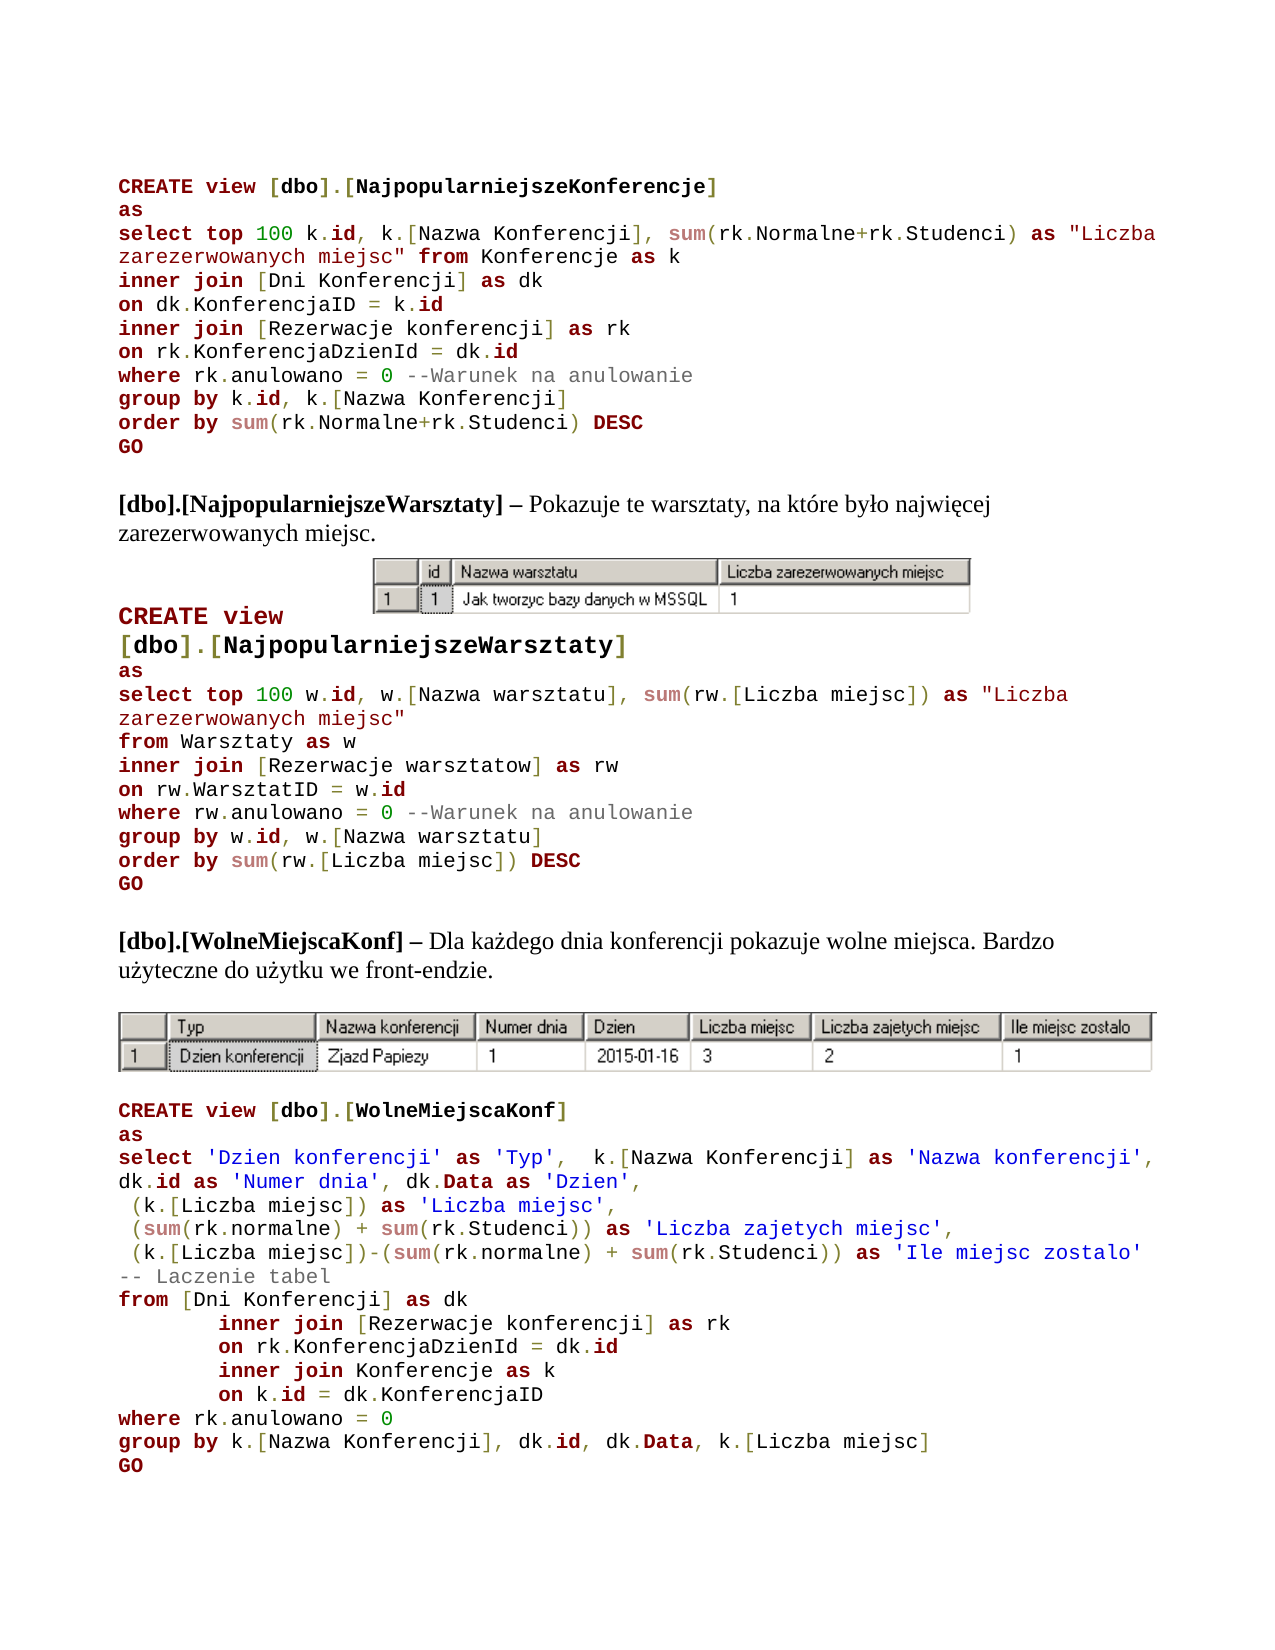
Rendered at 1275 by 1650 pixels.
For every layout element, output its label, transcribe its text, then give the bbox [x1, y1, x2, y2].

text select top 100 w.id, w.[Nazwa warsztatu], sum(rw.[Liczba miejsc]) as "Liczba zarezerwowanych miejsc" [118, 684, 1157, 731]
text CREATE view [dbo].[WolneMiejscaKonf] [118, 1100, 1157, 1124]
text [dbo].[WolneMiejscaKonf] – Dla każdego dnia konferencji pokazuje wolne miejsca. Bardzo użyteczne do użytku we front-endzie. [118, 926, 1157, 984]
text select 'Dzien konferencji' as 'Typ', k.[Nazwa Konferencji] as 'Nazwa konferencji', dk.id as 'Numer dnia', dk.Data as 'Dzien', [118, 1147, 1157, 1195]
text where rk.anulowano = 0 [118, 1407, 1157, 1431]
text (k.[Liczba miejsc]) as 'Liczba miejsc', [118, 1195, 1157, 1218]
text group by k.[Nazwa Konferencji], dk.id, dk.Data, k.[Liczba miejsc] [118, 1431, 1157, 1455]
text from Warsztaty as w [118, 731, 1157, 755]
text CREATE view [dbo].[NajpopularniejszeKonferencje] [118, 176, 1157, 199]
text inner join [Rezerwacje warsztatow] as rw [118, 755, 1157, 779]
text where rw.anulowano = 0 --Warunek na anulowanie [118, 802, 1157, 826]
text where rk.anulowano = 0 --Warunek na anulowanie [118, 365, 1157, 388]
text -- Laczenie tabel [118, 1266, 1157, 1289]
text from [Dni Konferencji] as dk [118, 1289, 1157, 1313]
text on k.id = dk.KonferencjaID [118, 1384, 1157, 1407]
text as [118, 661, 1157, 684]
text group by k.id, k.[Nazwa Konferencji] [118, 388, 1157, 412]
text on rw.WarsztatID = w.id [118, 779, 1157, 802]
text select top 100 k.id, k.[Nazwa Konferencji], sum(rk.Normalne+rk.Studenci) as "Liczba zarezerwowanych miejsc" from Konferencje as k [118, 223, 1157, 270]
text inner join [Rezerwacje konferencji] as rk [118, 317, 1157, 341]
picture [118, 1012, 1157, 1072]
text inner join [Dni Konferencji] as dk [118, 270, 1157, 294]
text [dbo].[NajpopularniejszeWarsztaty] – Pokazuje te warsztaty, na które było najwięcej zarezerwowanych miejsc. [118, 489, 1157, 546]
text inner join Konferencje as k [118, 1360, 1157, 1384]
text order by sum(rw.[Liczba miejsc]) DESC [118, 850, 1157, 873]
text on rk.KonferencjaDzienId = dk.id [118, 341, 1157, 365]
text GO [118, 1455, 1157, 1478]
text order by sum(rk.Normalne+rk.Studenci) DESC [118, 412, 1157, 436]
text GO [118, 436, 1157, 459]
text as [118, 199, 1157, 223]
text group by w.id, w.[Nazwa warsztatu] [118, 826, 1157, 850]
text on dk.KonferencjaID = k.id [118, 294, 1157, 317]
text GO [118, 873, 1157, 897]
text CREATE view [dbo].[NajpopularniejszeWarsztaty] [118, 604, 1157, 661]
picture [372, 558, 972, 614]
text (k.[Liczba miejsc])-(sum(rk.normalne) + sum(rk.Studenci)) as 'Ile miejsc zostalo' [118, 1242, 1157, 1266]
text on rk.KonferencjaDzienId = dk.id [118, 1337, 1157, 1360]
text as [118, 1124, 1157, 1147]
text (sum(rk.normalne) + sum(rk.Studenci)) as 'Liczba zajetych miejsc', [118, 1218, 1157, 1242]
text inner join [Rezerwacje konferencji] as rk [118, 1313, 1157, 1337]
